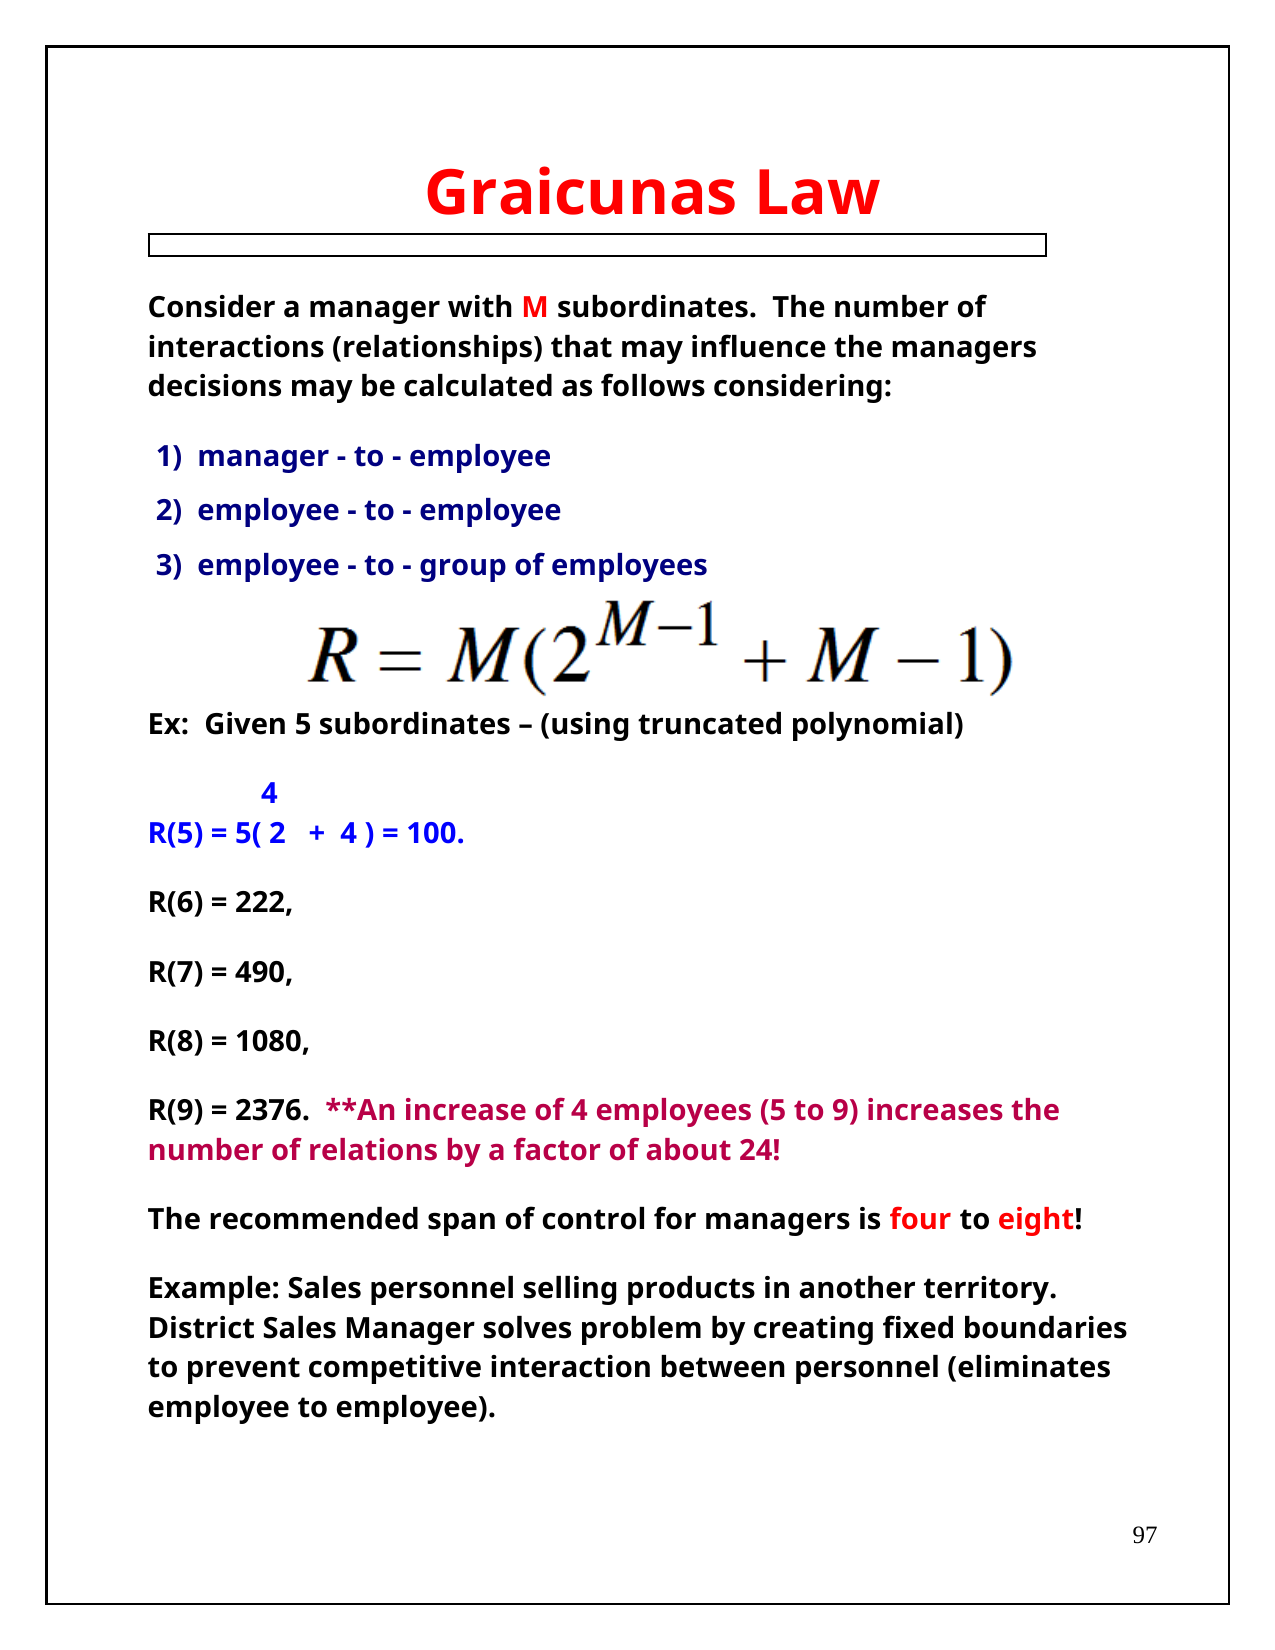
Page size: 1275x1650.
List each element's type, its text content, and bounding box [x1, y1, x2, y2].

text 1) manager - to - employee [147, 435, 1158, 474]
text Ex: Given 5 subordinates – (using truncated polynomial) [147, 705, 1158, 743]
picture [266, 598, 1039, 704]
text Example: Sales personnel selling products in another territory. District Sales Manager solves problem by creating fixed boundaries to prevent competitive interaction between personnel (eliminates employee to employee). [147, 1267, 1158, 1426]
text R(8) = 1080, [147, 1020, 1158, 1060]
table_header [150, 235, 1045, 255]
table_header [148, 257, 1047, 286]
text R(6) = 222, [147, 882, 1158, 921]
text R(9) = 2376. **An increase of 4 employees (5 to 9) increases the number of relations by a factor of about 24! [147, 1089, 1158, 1168]
text R(7) = 490, [147, 951, 1158, 991]
text 4 [147, 773, 1158, 812]
text The recommended span of control for managers is four to eight! [147, 1198, 1158, 1238]
text Graicunas Law [147, 147, 1158, 232]
text 2) employee - to - employee [147, 489, 1158, 529]
text R(5) = 5( 2 + 4 ) = 100. [147, 812, 1158, 852]
text 3) employee - to - group of employees [147, 544, 1158, 584]
text Consider a manager with M subordinates. The number of interactions (relationships) that may influence the managers decisions may be calculated as follows considering: [147, 286, 1158, 405]
